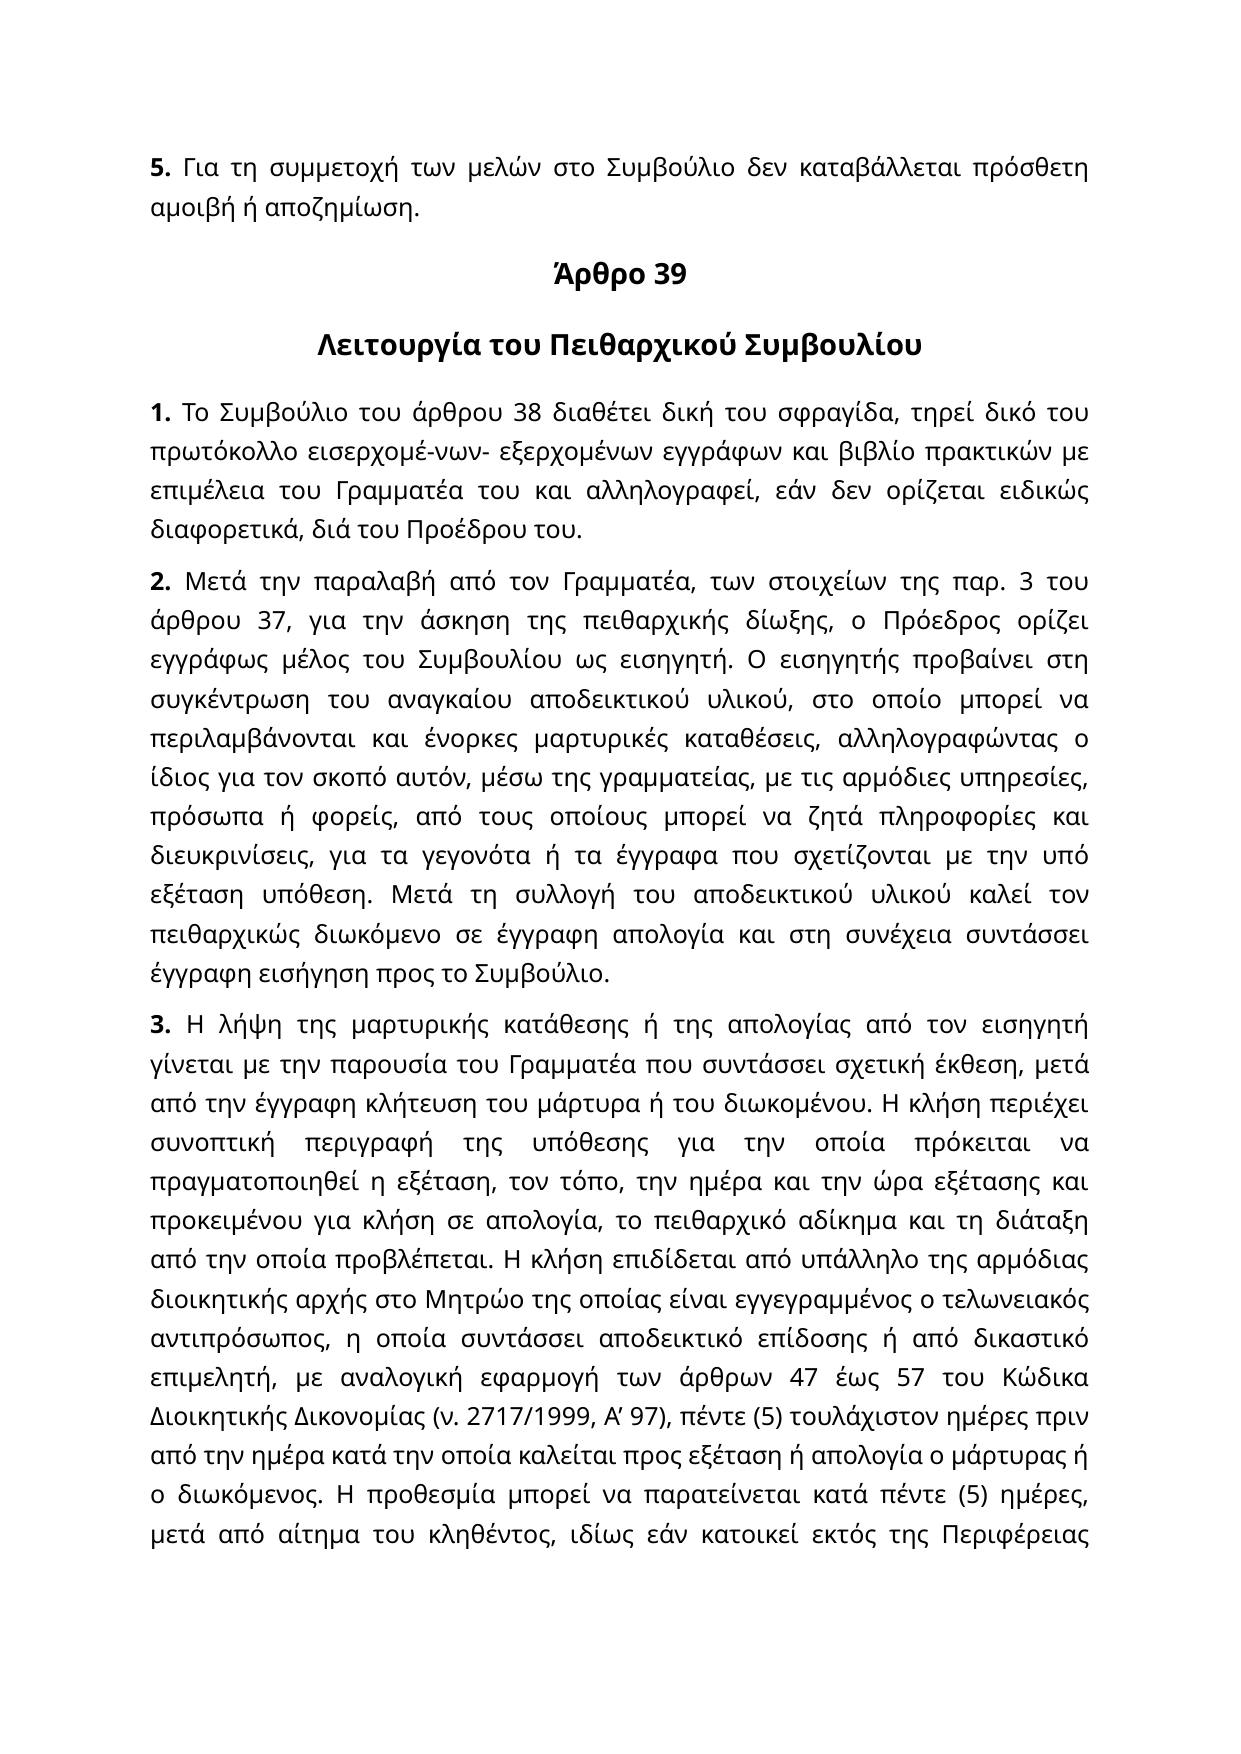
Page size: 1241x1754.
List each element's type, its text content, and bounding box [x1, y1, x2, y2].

text 2. Μετά την παραλαβή από τον Γραμματέα, των στοιχείων της παρ. 3 του άρθρου 37, για την άσκηση της πειθαρχικής δίωξης, ο Πρόεδρος ορίζει εγγράφως μέλος του Συμβουλίου ως εισηγητή. Ο εισηγητής προβαίνει στη συγκέντρωση του αναγκαίου αποδεικτικού υλικού, στο οποίο μπορεί να περιλαμβάνονται και ένορκες μαρτυρικές καταθέσεις, αλληλογραφώντας ο ίδιος για τον σκοπό αυτόν, μέσω της γραμματείας, με τις αρμόδιες υπηρεσίες, πρόσωπα ή φορείς, από τους οποίους μπορεί να ζητά πληροφορίες και διευκρινίσεις, για τα γεγονότα ή τα έγγραφα που σχετίζονται με την υπό εξέταση υπόθεση. Μετά τη συλλογή του αποδεικτικού υλικού καλεί τον πειθαρχικώς διωκόμενο σε έγγραφη απολογία και στη συνέχεια συντάσσει έγγραφη εισήγηση προς το Συμβούλιο. [150, 564, 1090, 989]
subtitle Άρθρο 39 [150, 253, 1090, 293]
text 5. Για τη συμμετοχή των μελών στο Συμβούλιο δεν καταβάλλεται πρόσθετη αμοιβή ή αποζημίωση. [150, 150, 1090, 223]
text 1. Το Συμβούλιο του άρθρου 38 διαθέτει δική του σφραγίδα, τηρεί δικό του πρωτόκολλο εισερχομέ-νων- εξερχομένων εγγράφων και βιβλίο πρακτικών με επιμέλεια του Γραμματέα του και αλληλογραφεί, εάν δεν ορίζεται ειδικώς διαφορετικά, διά του Προέδρου του. [150, 394, 1090, 546]
text 3. Η λήψη της μαρτυρικής κατάθεσης ή της απολογίας από τον εισηγητή γίνεται με την παρουσία του Γραμματέα που συντάσσει σχετική έκθεση, μετά από την έγγραφη κλήτευση του μάρτυρα ή του διωκομένου. Η κλήση περιέχει συνοπτική περιγραφή της υπόθεσης για την οποία πρόκειται να πραγματοποιηθεί η εξέταση, τον τόπο, την ημέρα και την ώρα εξέτασης και προκειμένου για κλήση σε απολογία, το πειθαρχικό αδίκημα και τη διάταξη από την οποία προβλέπεται. Η κλήση επιδίδεται από υπάλληλο της αρμόδιας διοικητικής αρχής στο Μητρώο της οποίας είναι εγγεγραμμένος ο τελωνειακός αντιπρόσωπος, η οποία συντάσσει αποδεικτικό επίδοσης ή από δικαστικό επιμελητή, με αναλογική εφαρμογή των άρθρων 47 έως 57 του Κώδικα Διοικητικής Δικονομίας (ν. 2717/1999, Α’ 97), πέντε (5) τουλάχιστον ημέρες πριν από την ημέρα κατά την οποία καλείται προς εξέταση ή απολογία ο μάρτυρας ή ο διωκόμενος. Η προθεσμία μπορεί να παρατείνεται κατά πέντε (5) ημέρες, μετά από αίτημα του κληθέντος, ιδίως εάν κατοικεί εκτός της Περιφέρειας [150, 1007, 1090, 1550]
subtitle Λειτουργία του Πειθαρχικού Συμβουλίου [150, 324, 1090, 364]
